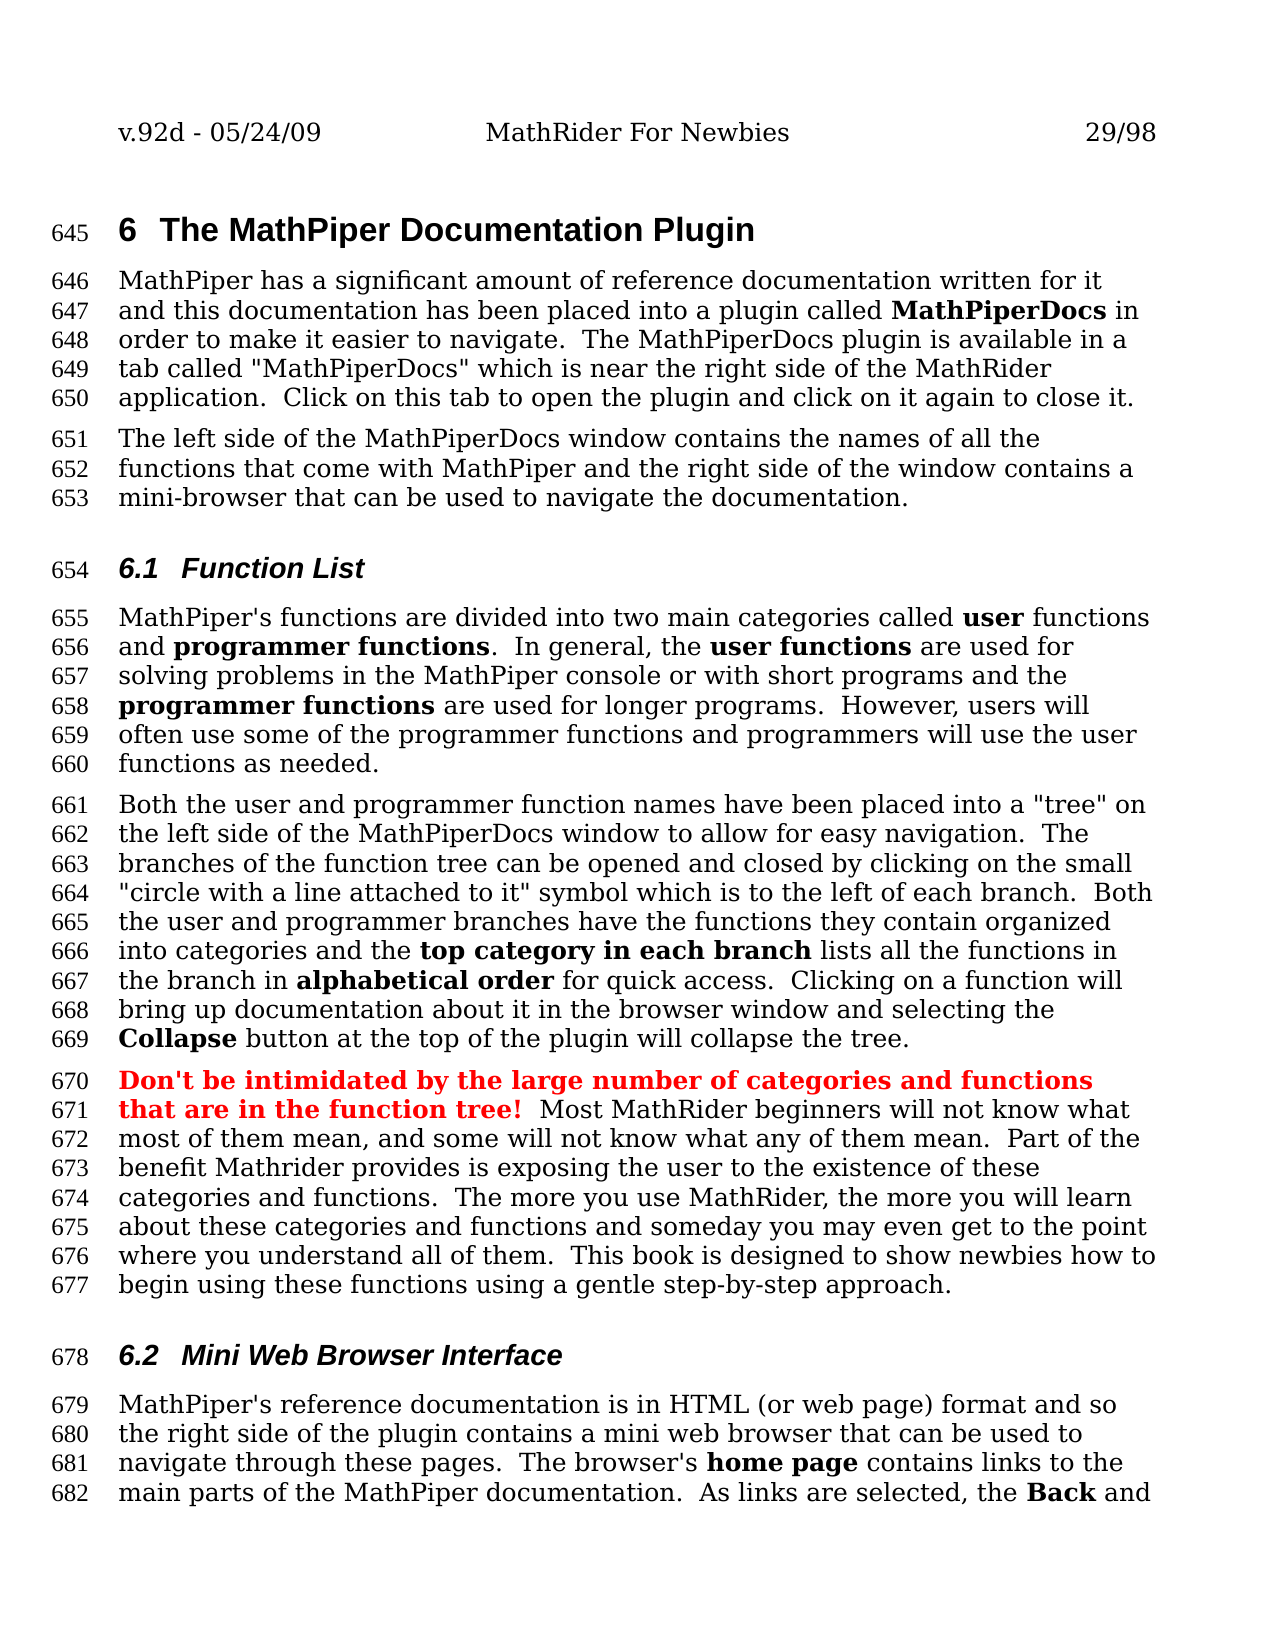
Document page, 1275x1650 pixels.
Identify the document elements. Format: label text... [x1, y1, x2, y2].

subtitle The MathPiper Documentation Plugin [118, 210, 1157, 248]
text MathPiper's reference documentation is in HTML (or web page) format and so the right side of the plugin contains a mini web browser that can be used to navigate through these pages. The browser's home page contains links to the main parts of the MathPiper documentation. As links are selected, the Back and [118, 1390, 1157, 1507]
text MathPiper has a significant amount of reference documentation written for it and this documentation has been placed into a plugin called MathPiperDocs in order to make it easier to navigate. The MathPiperDocs plugin is available in a tab called "MathPiperDocs" which is near the right side of the MathRider application. Click on this tab to open the plugin and click on it again to close it. [118, 266, 1157, 412]
text The left side of the MathPiperDocs window contains the names of all the functions that come with MathPiper and the right side of the window contains a mini-browser that can be used to navigate the documentation. [118, 424, 1157, 512]
text MathPiper's functions are divided into two main categories called user functions and programmer functions. In general, the user functions are used for solving problems in the MathPiper console or with short programs and the programmer functions are used for longer programs. However, users will often use some of the programmer functions and programmers will use the user functions as needed. [118, 603, 1157, 778]
subtitle Mini Web Browser Interface [118, 1338, 1157, 1372]
subtitle Function List [118, 551, 1157, 585]
text Both the user and programmer function names have been placed into a "tree" on the left side of the MathPiperDocs window to allow for easy navigation. The branches of the function tree can be opened and closed by clicking on the small "circle with a line attached to it" symbol which is to the left of each branch. Both the user and programmer branches have the functions they contain organized into categories and the top category in each branch lists all the functions in the branch in alphabetical order for quick access. Clicking on a function will bring up documentation about it in the browser window and selecting the Collapse button at the top of the plugin will collapse the tree. [118, 790, 1157, 1053]
text Don't be intimidated by the large number of categories and functions that are in the function tree! Most MathRider beginners will not know what most of them mean, and some will not know what any of them mean. Part of the benefit Mathrider provides is exposing the user to the existence of these categories and functions. The more you use MathRider, the more you will learn about these categories and functions and someday you may even get to the point where you understand all of them. This book is designed to show newbies how to begin using these functions using a gentle step-by-step approach. [118, 1066, 1157, 1299]
